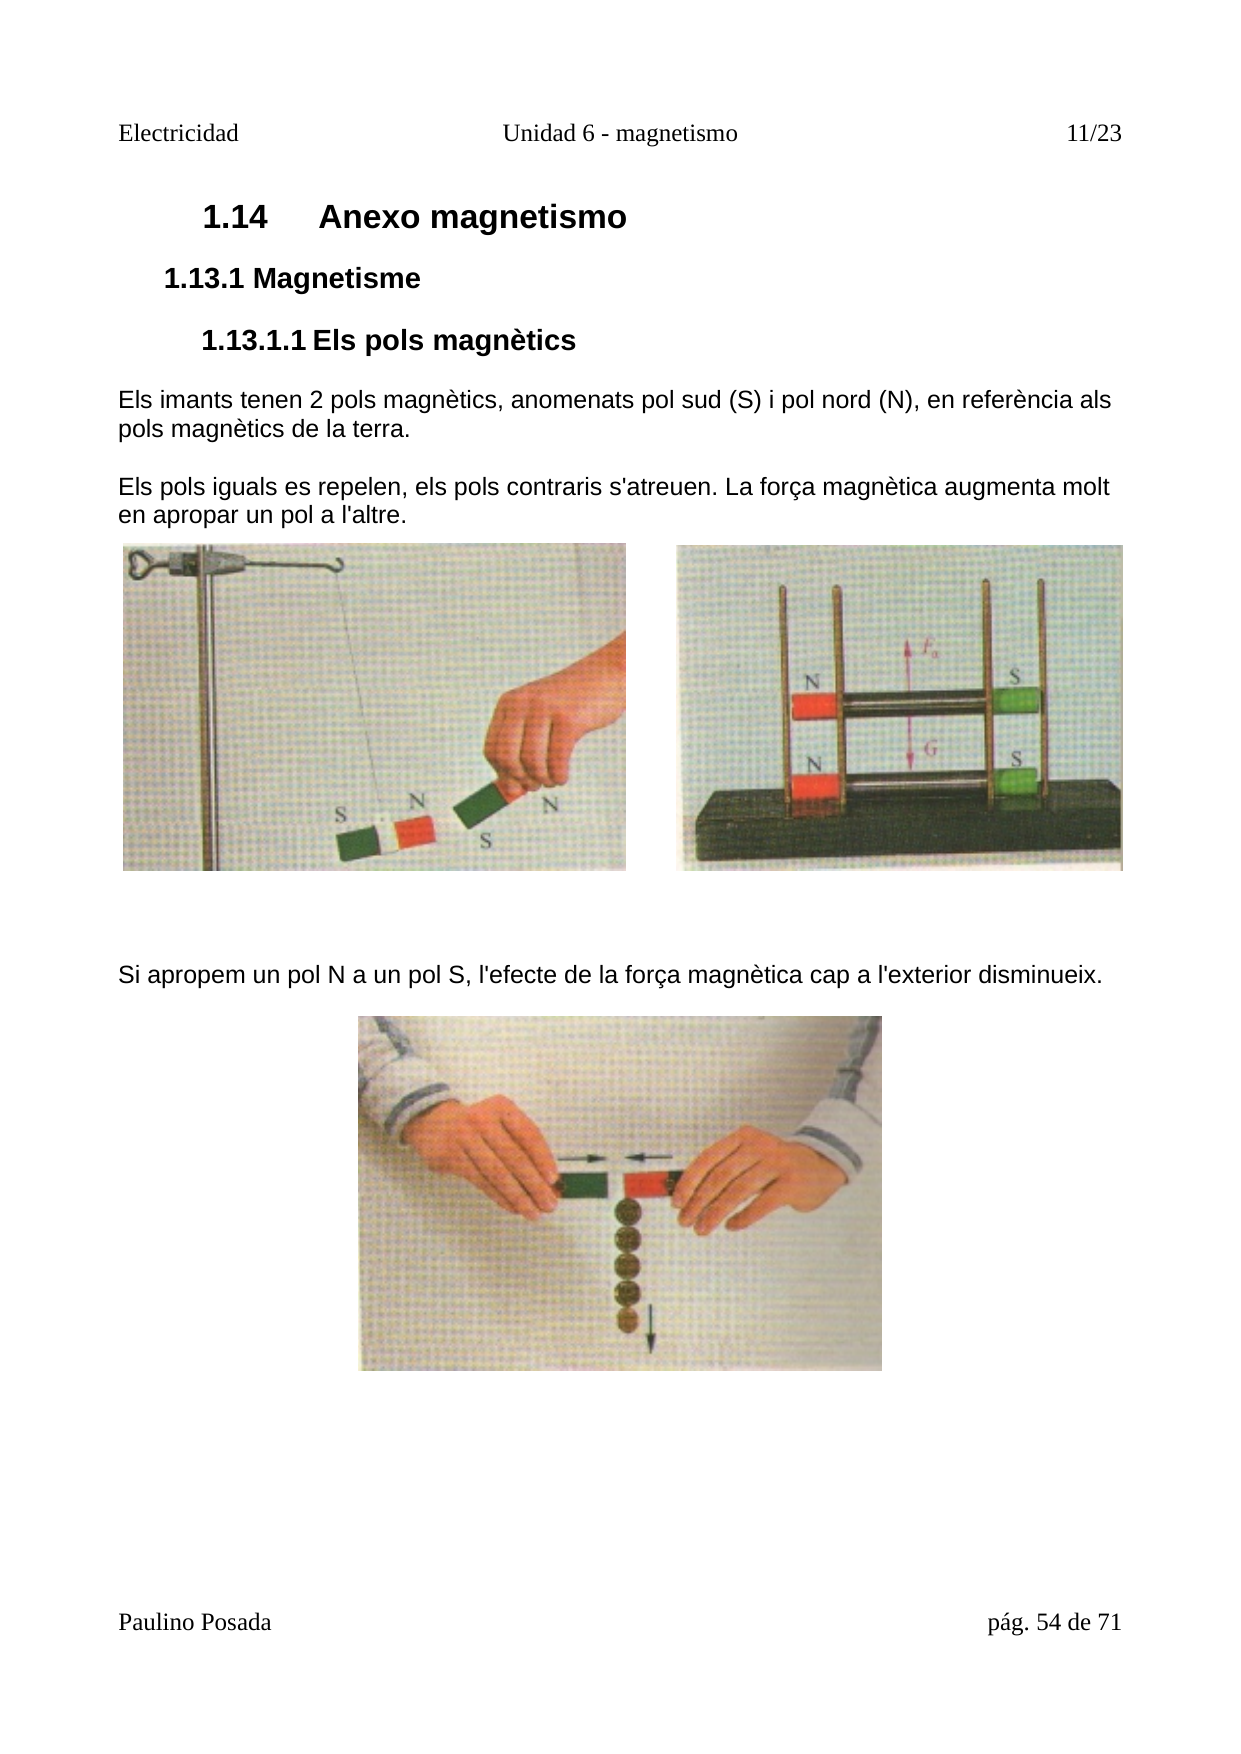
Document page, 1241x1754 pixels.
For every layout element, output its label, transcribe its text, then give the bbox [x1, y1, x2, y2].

subtitle Anexo magnetismo [193, 197, 1122, 236]
picture [676, 545, 1123, 871]
picture [358, 1016, 882, 1371]
picture [123, 543, 626, 871]
